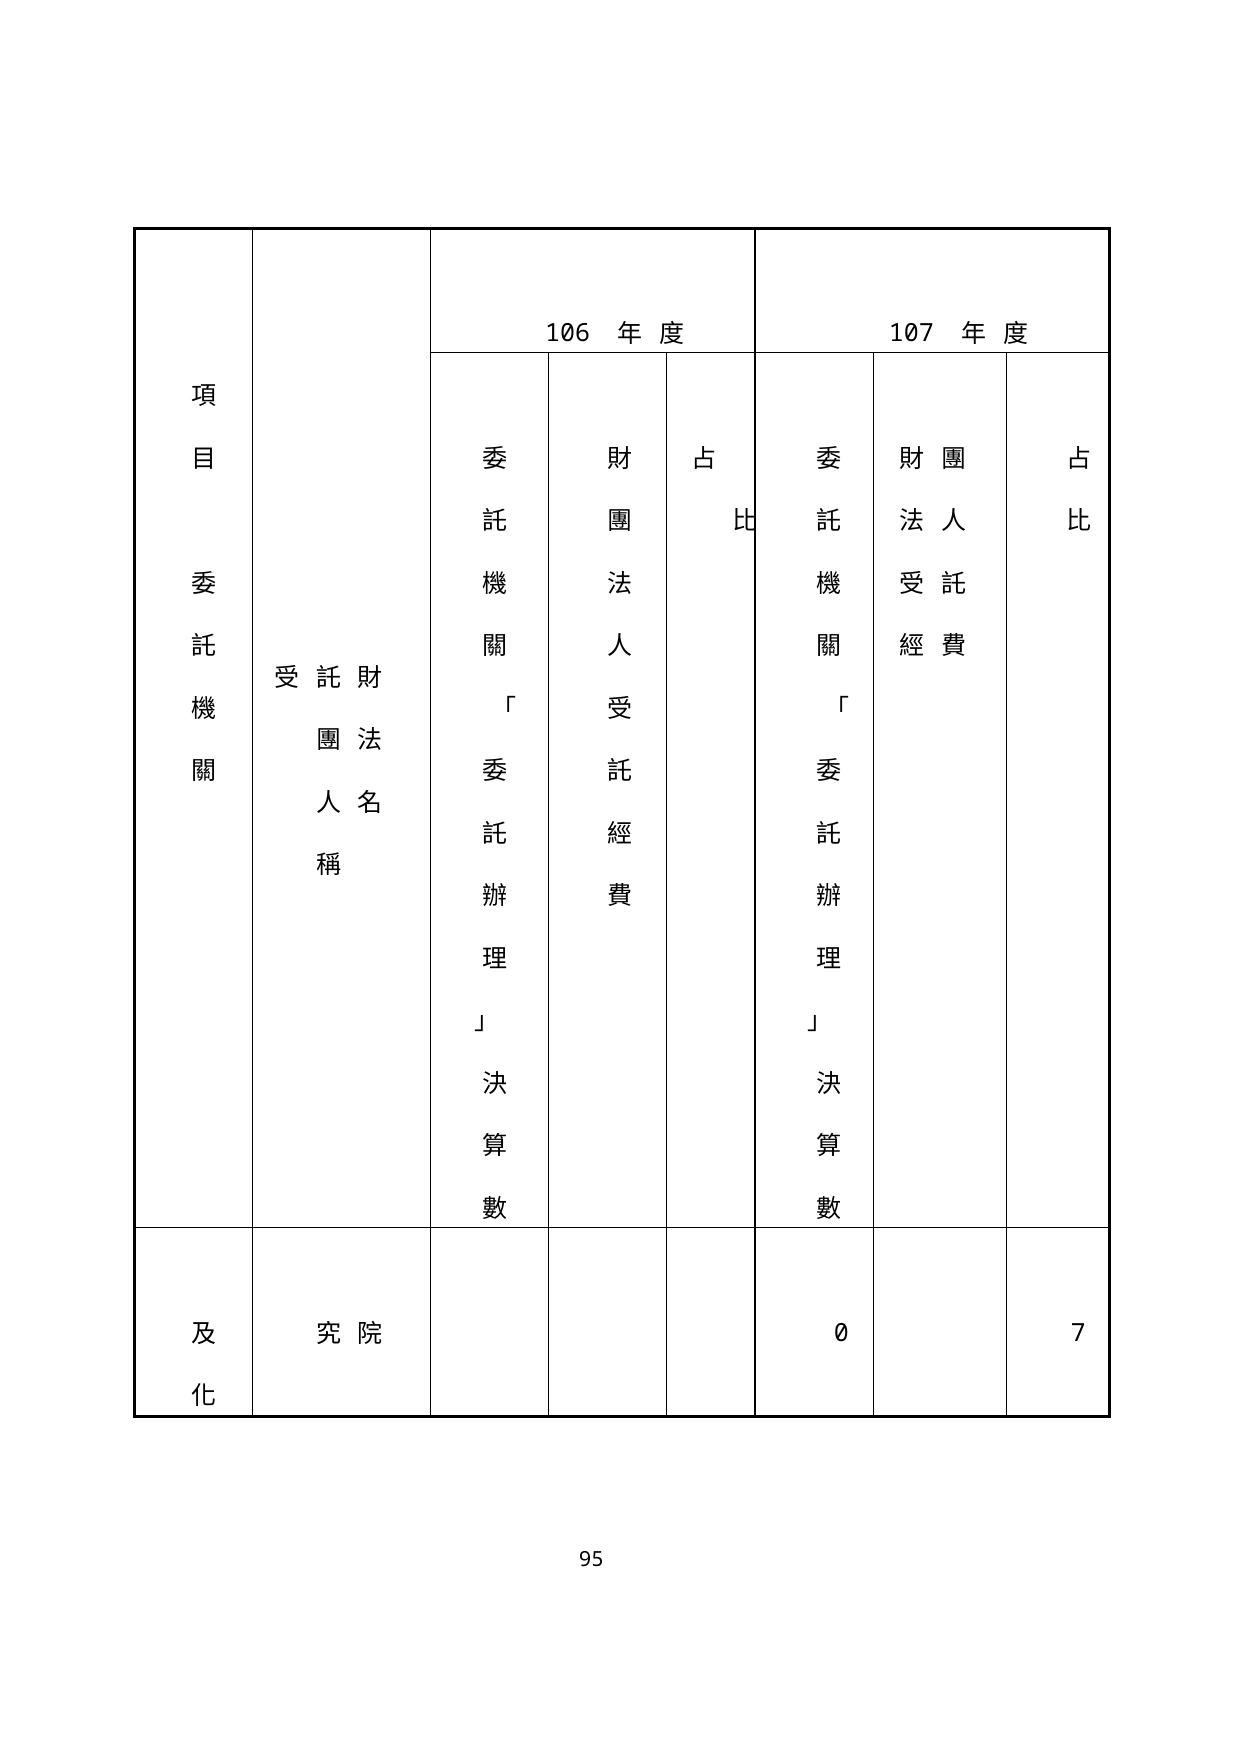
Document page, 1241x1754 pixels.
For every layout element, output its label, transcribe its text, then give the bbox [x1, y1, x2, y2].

table_cell [431, 1228, 548, 1415]
table_cell [549, 1228, 666, 1415]
table_cell 及化 [136, 1228, 252, 1415]
table_cell 究院 [253, 1228, 430, 1415]
table_cell 7 [1007, 1228, 1108, 1415]
table_header 受託財團法人名稱 [253, 230, 430, 1227]
table_cell 占比 [1007, 353, 1108, 1227]
table_cell 財團法人受託經費 [874, 353, 1006, 1227]
table_header 106年度 [431, 230, 754, 352]
table_cell [667, 1228, 754, 1415]
table_cell 委託機關「委託辦理」決算數 [431, 353, 548, 1227]
table_cell 占比 [667, 353, 754, 1227]
table_cell 0 [756, 1228, 873, 1415]
table_cell 委託機關「委託辦理」決算數 [756, 353, 873, 1227]
table_header 項目 委託 機關 [136, 230, 252, 1227]
table_cell 財團法人受託經費 [549, 353, 666, 1227]
table_cell [874, 1228, 1006, 1415]
table_header 107年度 [756, 230, 1108, 352]
